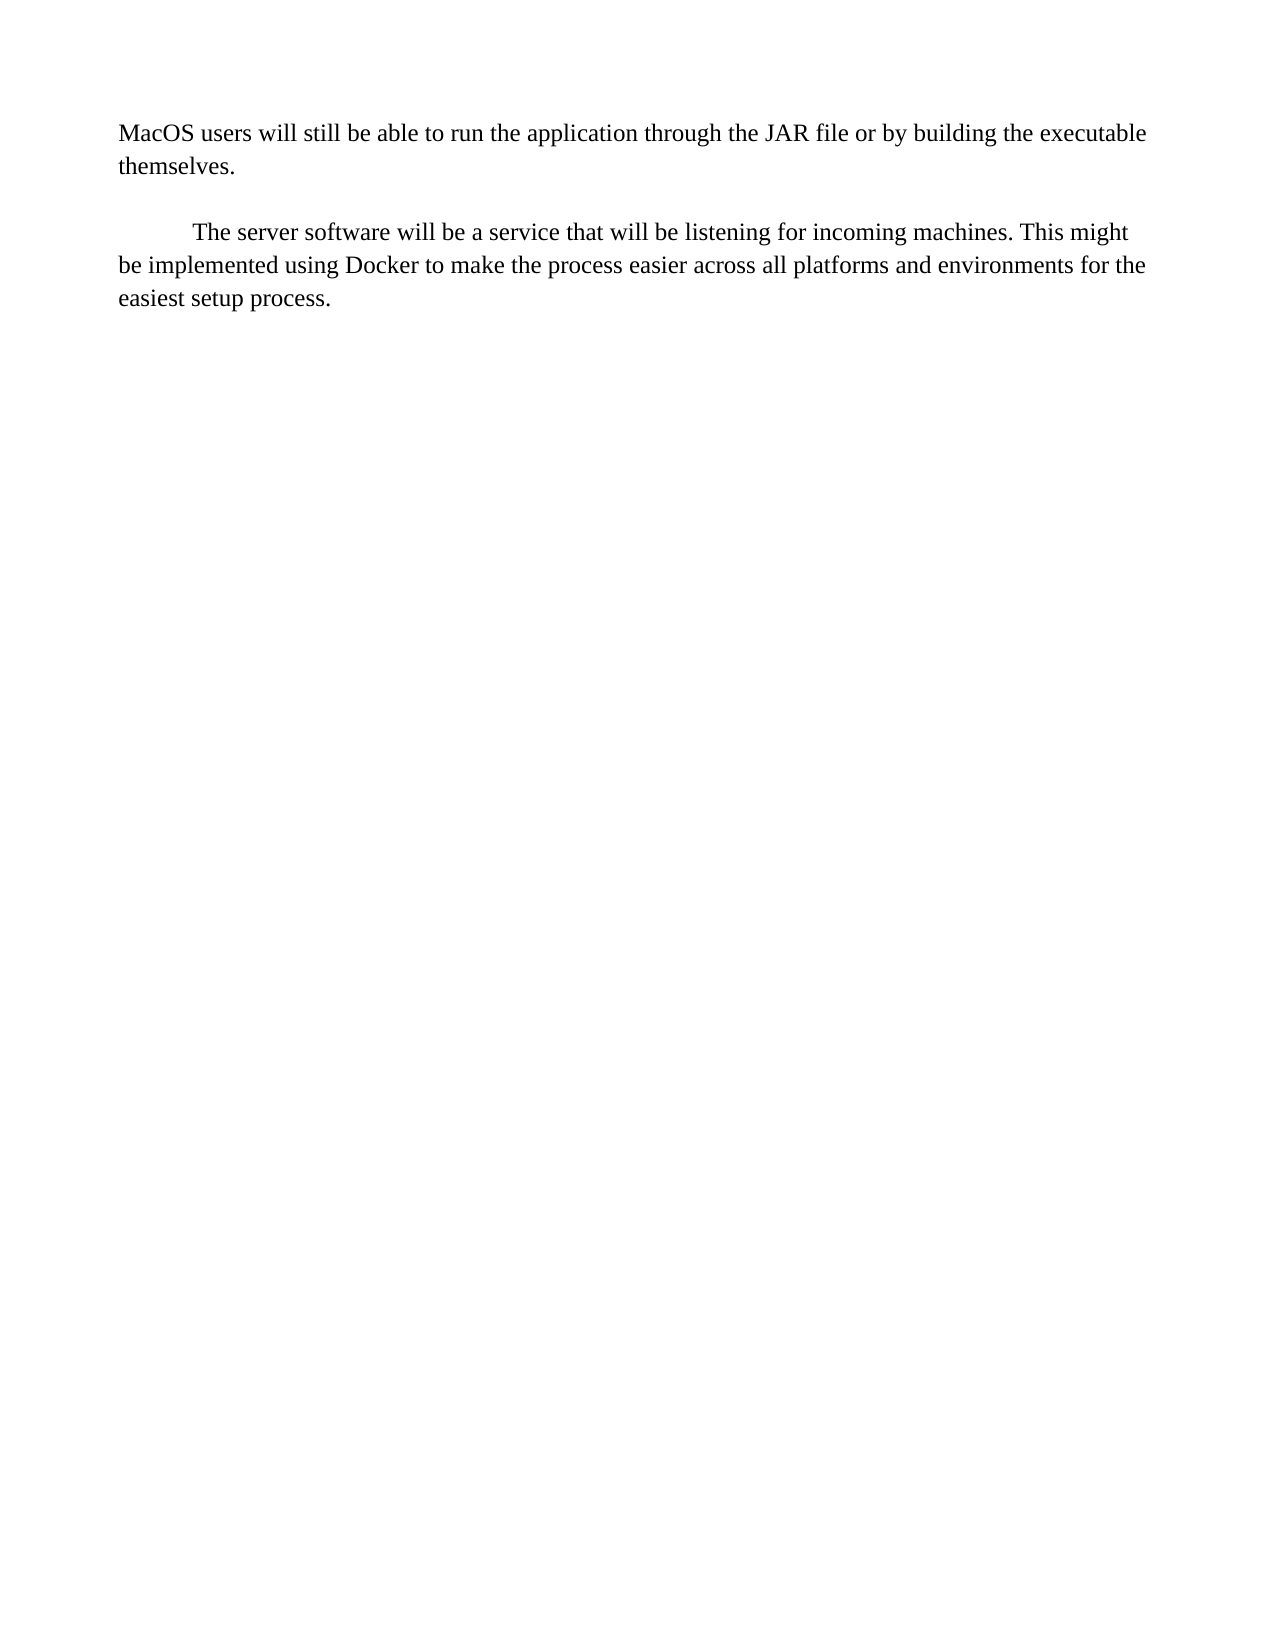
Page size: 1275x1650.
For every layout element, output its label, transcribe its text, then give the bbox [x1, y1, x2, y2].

text MacOS users will still be able to run the application through the JAR file or by building the executable themselves. [118, 118, 1157, 180]
text The server software will be a service that will be listening for incoming machines. This might be implemented using Docker to make the process easier across all platforms and environments for the easiest setup process. [118, 217, 1157, 312]
